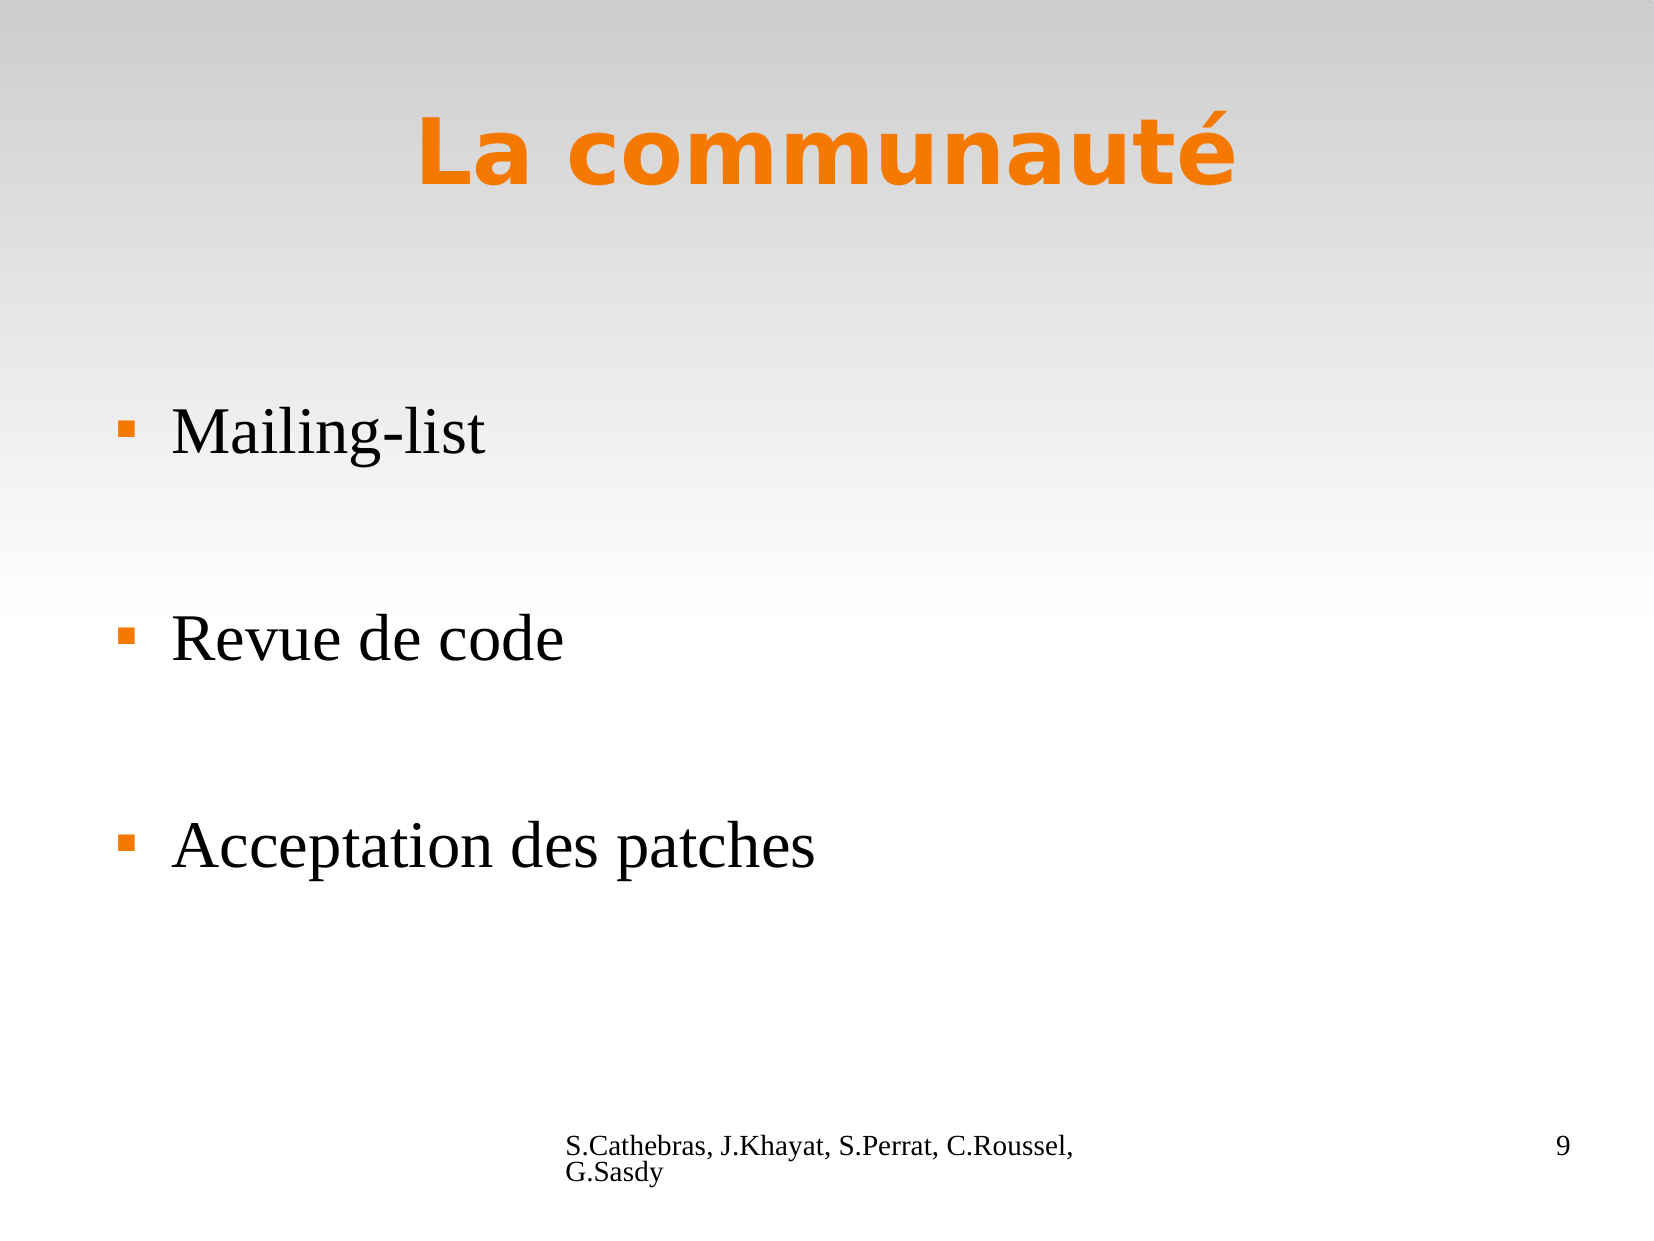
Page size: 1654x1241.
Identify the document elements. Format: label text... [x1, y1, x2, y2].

list Mailing-list Revue de code Acceptation des patches [82, 290, 1571, 1109]
title La communauté [82, 49, 1571, 257]
